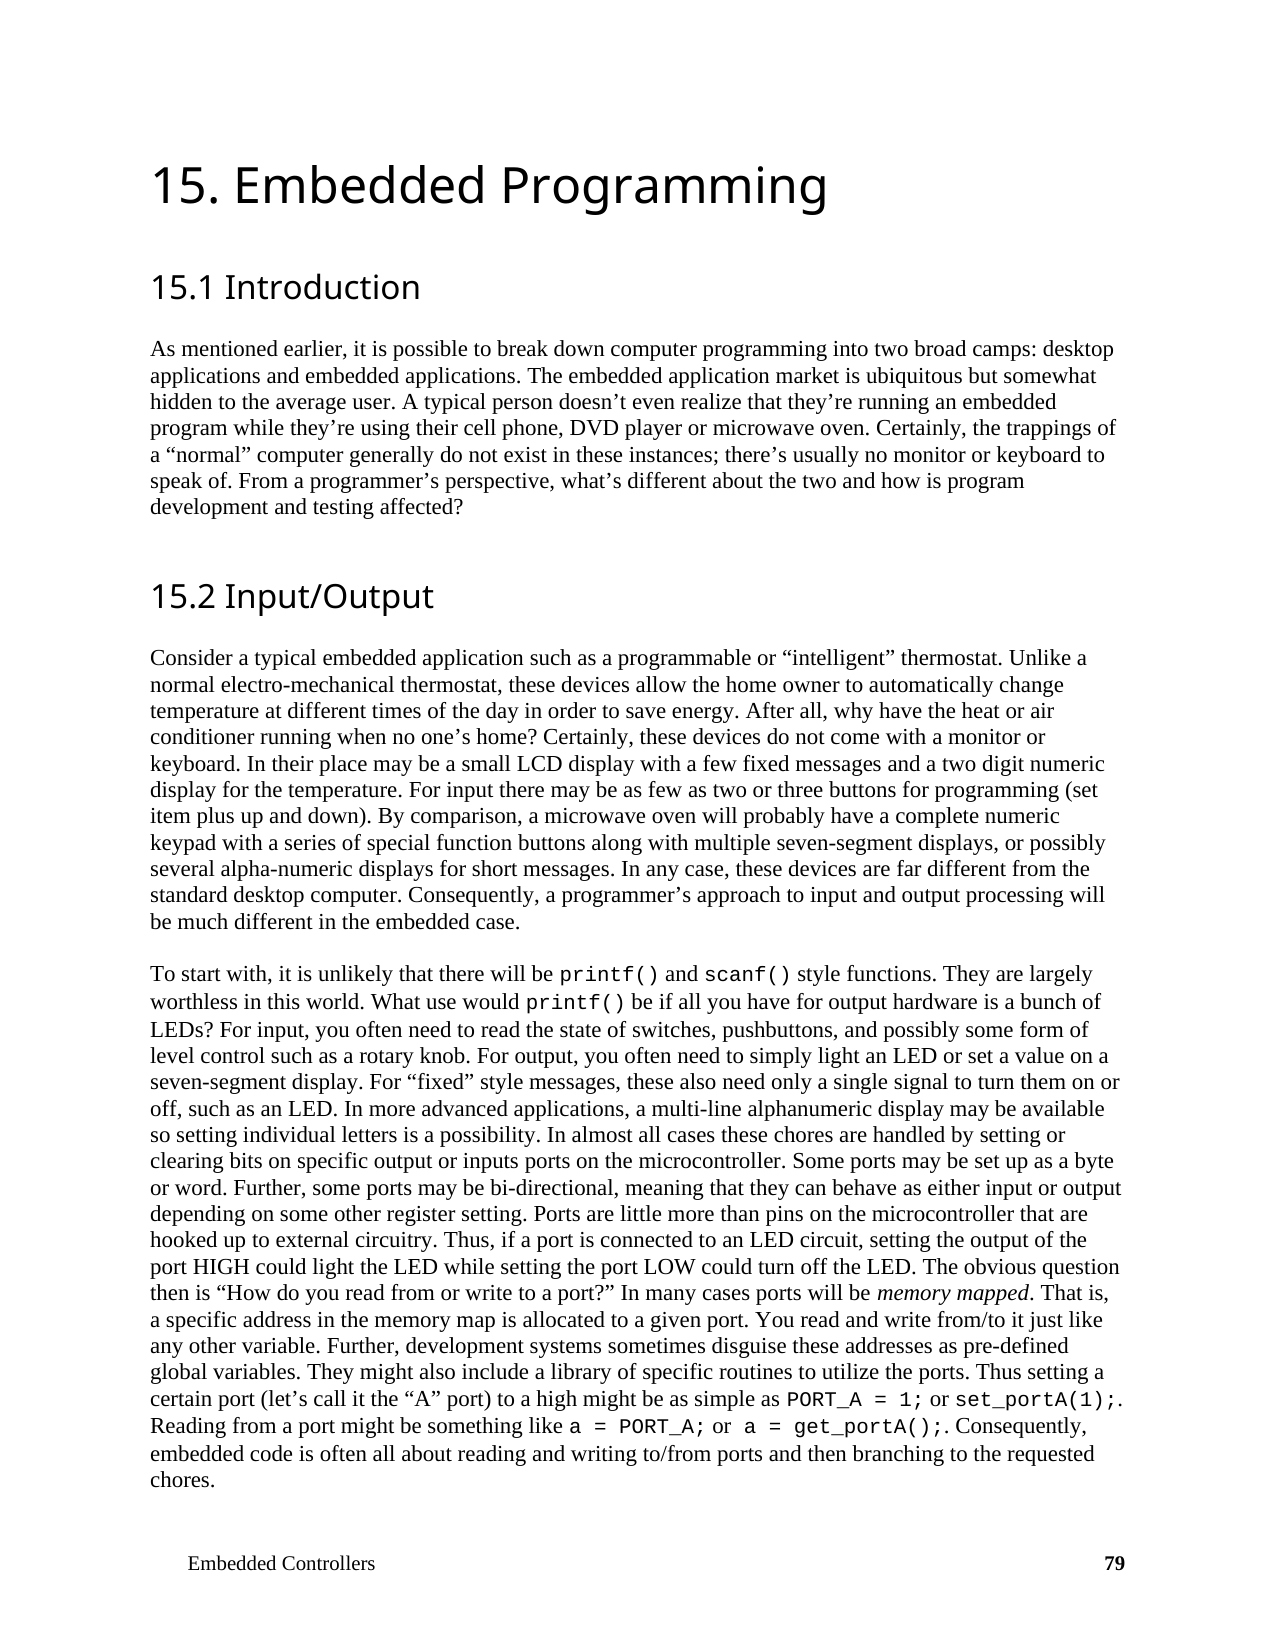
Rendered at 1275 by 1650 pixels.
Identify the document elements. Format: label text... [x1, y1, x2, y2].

text As mentioned earlier, it is possible to break down computer programming into two broad camps: desktop applications and embedded applications. The embedded application market is ubiquitous but somewhat hidden to the average user. A typical person doesn’t even realize that they’re running an embedded program while they’re using their cell phone, DVD player or microwave oven. Certainly, the trappings of a “normal” computer generally do not exist in these instances; there’s usually no monitor or keyboard to speak of. From a programmer’s perspective, what’s different about the two and how is program development and testing affected? [150, 335, 1125, 520]
title 15. Embedded Programming [150, 150, 1125, 218]
text To start with, it is unlikely that there will be printf() and scanf() style functions. They are largely worthless in this world. What use would printf() be if all you have for output hardware is a bunch of LEDs? For input, you often need to read the state of switches, pushbuttons, and possibly some form of level control such as a rotary knob. For output, you often need to simply light an LED or set a value on a seven-segment display. For “fixed” style messages, these also need only a single signal to turn them on or off, such as an LED. In more advanced applications, a multi-line alphanumeric display may be available so setting individual letters is a possibility. In almost all cases these chores are handled by setting or clearing bits on specific output or inputs ports on the microcontroller. Some ports may be set up as a byte or word. Further, some ports may be bi-directional, meaning that they can behave as either input or output depending on some other register setting. Ports are little more than pins on the microcontroller that are hooked up to external circuitry. Thus, if a port is connected to an LED circuit, setting the output of the port HIGH could light the LED while setting the port LOW could turn off the LED. The obvious question then is “How do you read from or write to a port?” In many cases ports will be memory mapped. That is, a specific address in the memory map is allocated to a given port. You read and write from/to it just like any other variable. Further, development systems sometimes disguise these addresses as pre-defined global variables. They might also include a library of specific routines to utilize the ports. Thus setting a certain port (let’s call it the “A” port) to a high might be as simple as PORT_A = 1; or set_portA(1);. Reading from a port might be something like a = PORT_A; or a = get_portA();. Consequently, embedded code is often all about reading and writing to/from ports and then branching to the requested chores. [150, 961, 1125, 1493]
text Consider a typical embedded application such as a programmable or “intelligent” thermostat. Unlike a normal electro-mechanical thermostat, these devices allow the home owner to automatically change temperature at different times of the day in order to save energy. After all, why have the heat or air conditioner running when no one’s home? Certainly, these devices do not come with a monitor or keyboard. In their place may be a small LCD display with a few fixed messages and a two digit numeric display for the temperature. For input there may be as few as two or three buttons for programming (set item plus up and down). By comparison, a microwave oven will probably have a complete numeric keypad with a series of special function buttons along with multiple seven-segment displays, or possibly several alpha-numeric displays for short messages. In any case, these devices are far different from the standard desktop computer. Consequently, a programmer’s approach to input and output processing will be much different in the embedded case. [150, 644, 1125, 934]
subtitle 15.1 Introduction [150, 263, 1125, 309]
subtitle 15.2 Input/Output [150, 572, 1125, 618]
